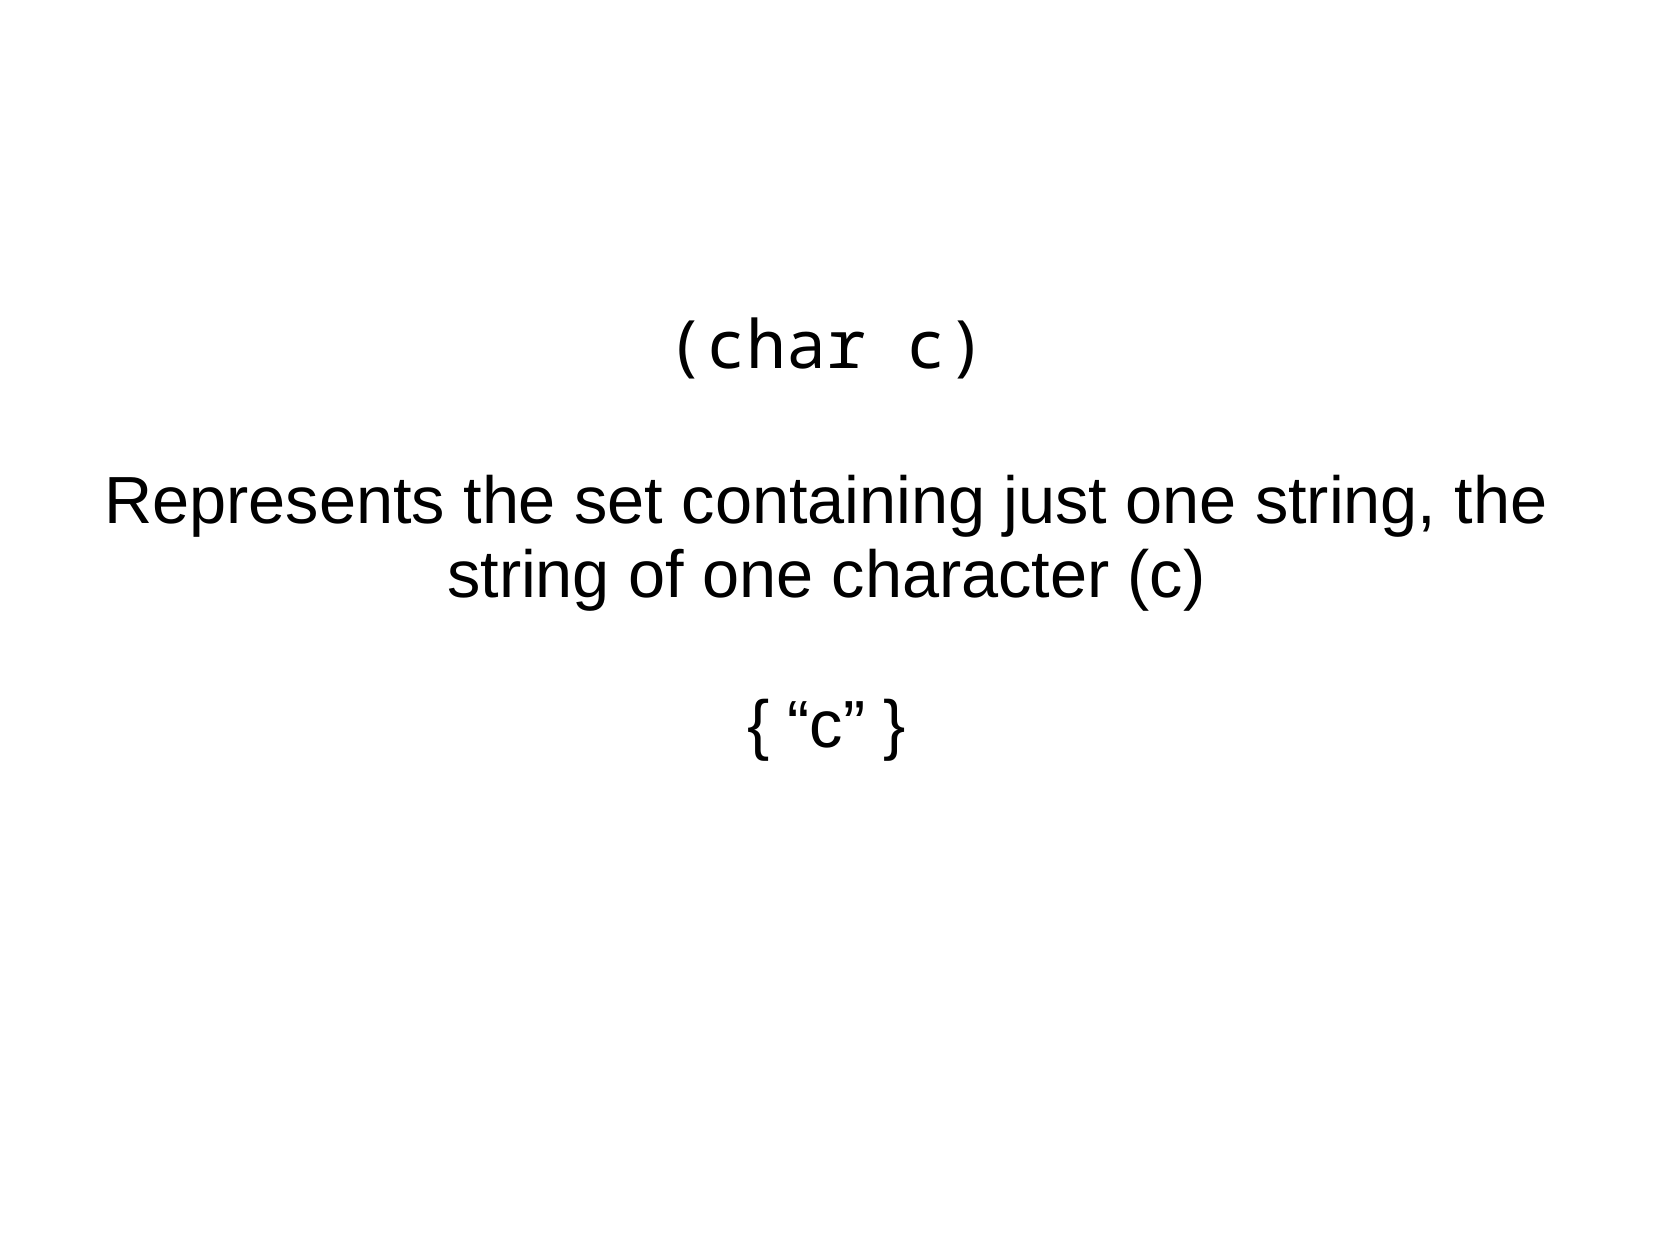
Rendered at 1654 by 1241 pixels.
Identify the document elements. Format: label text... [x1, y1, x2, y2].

subtitle (char c) Represents the set containing just one string, the string of one character (c) { “c” } [82, 49, 1571, 1010]
